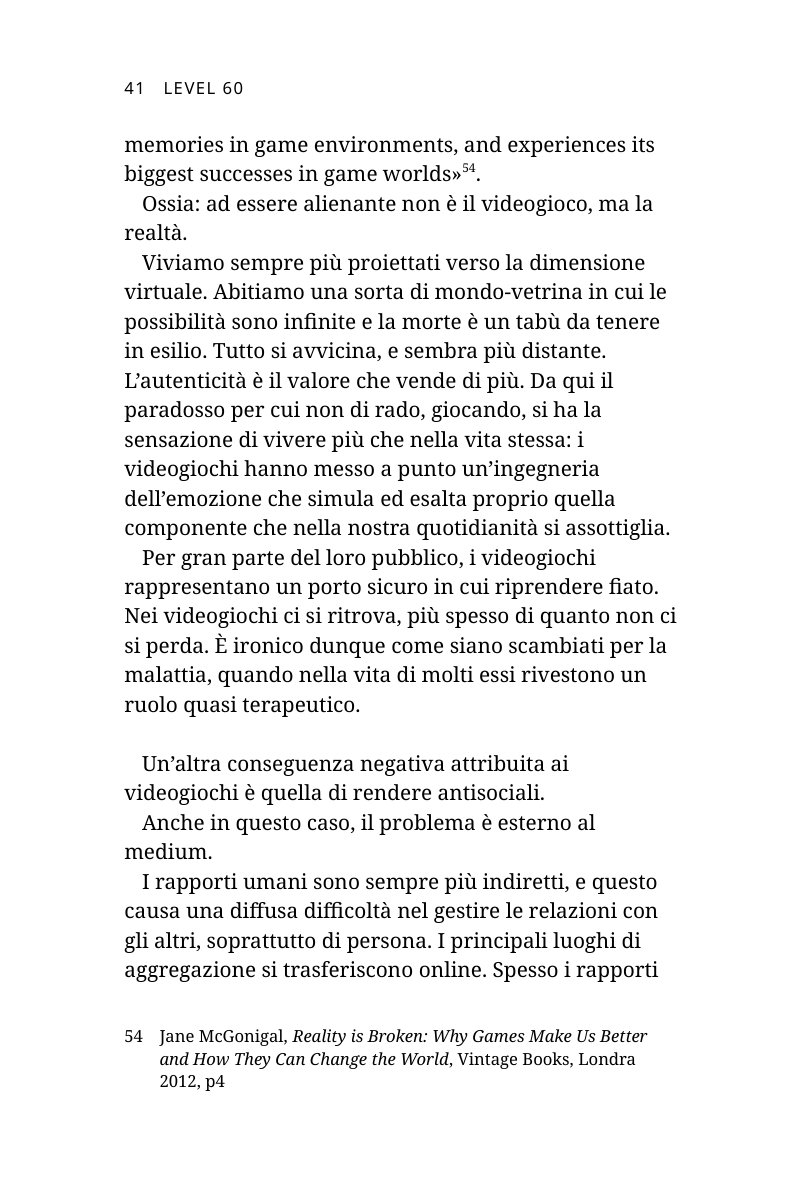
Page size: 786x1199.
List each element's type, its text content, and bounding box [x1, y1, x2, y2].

text memories in game environments, and experiences its biggest successes in game worlds». [124, 129, 679, 188]
text Ossia: ad essere alienante non è il videogioco, ma la realtà. [124, 188, 679, 247]
text Un’altra conseguenza negativa attribuita ai videogiochi è quella di rendere antisociali. [124, 748, 679, 807]
text Jane McGonigal, Reality is Broken: Why Games Make Us Better and How They Can Change the World, Vintage Books, Londra 2012, p4 [124, 1024, 679, 1093]
text I rapporti umani sono sempre più indiretti, e questo causa una diffusa difficoltà nel gestire le relazioni con gli altri, soprattutto di persona. I principali luoghi di aggregazione si trasferiscono online. Spesso i rapporti [124, 866, 679, 984]
text Per gran parte del loro pubblico, i videogiochi rappresentano un porto sicuro in cui riprendere fiato. Nei videogiochi ci si ritrova, più spesso di quanto non ci si perda. È ironico dunque come siano scambiati per la malattia, quando nella vita di molti essi rivestono un ruolo quasi terapeutico. [124, 542, 679, 718]
text Viviamo sempre più proiettati verso la dimensione virtuale. Abitiamo una sorta di mondo-vetrina in cui le possibilità sono infinite e la morte è un tabù da tenere in esilio. Tutto si avvicina, e sembra più distante. L’autenticità è il valore che vende di più. Da qui il paradosso per cui non di rado, giocando, si ha la sensazione di vivere più che nella vita stessa: i videogiochi hanno messo a punto un’ingegneria dell’emozione che simula ed esalta proprio quella componente che nella nostra quotidianità si assottiglia. [124, 247, 679, 542]
text Anche in questo caso, il problema è esterno al medium. [124, 807, 679, 866]
